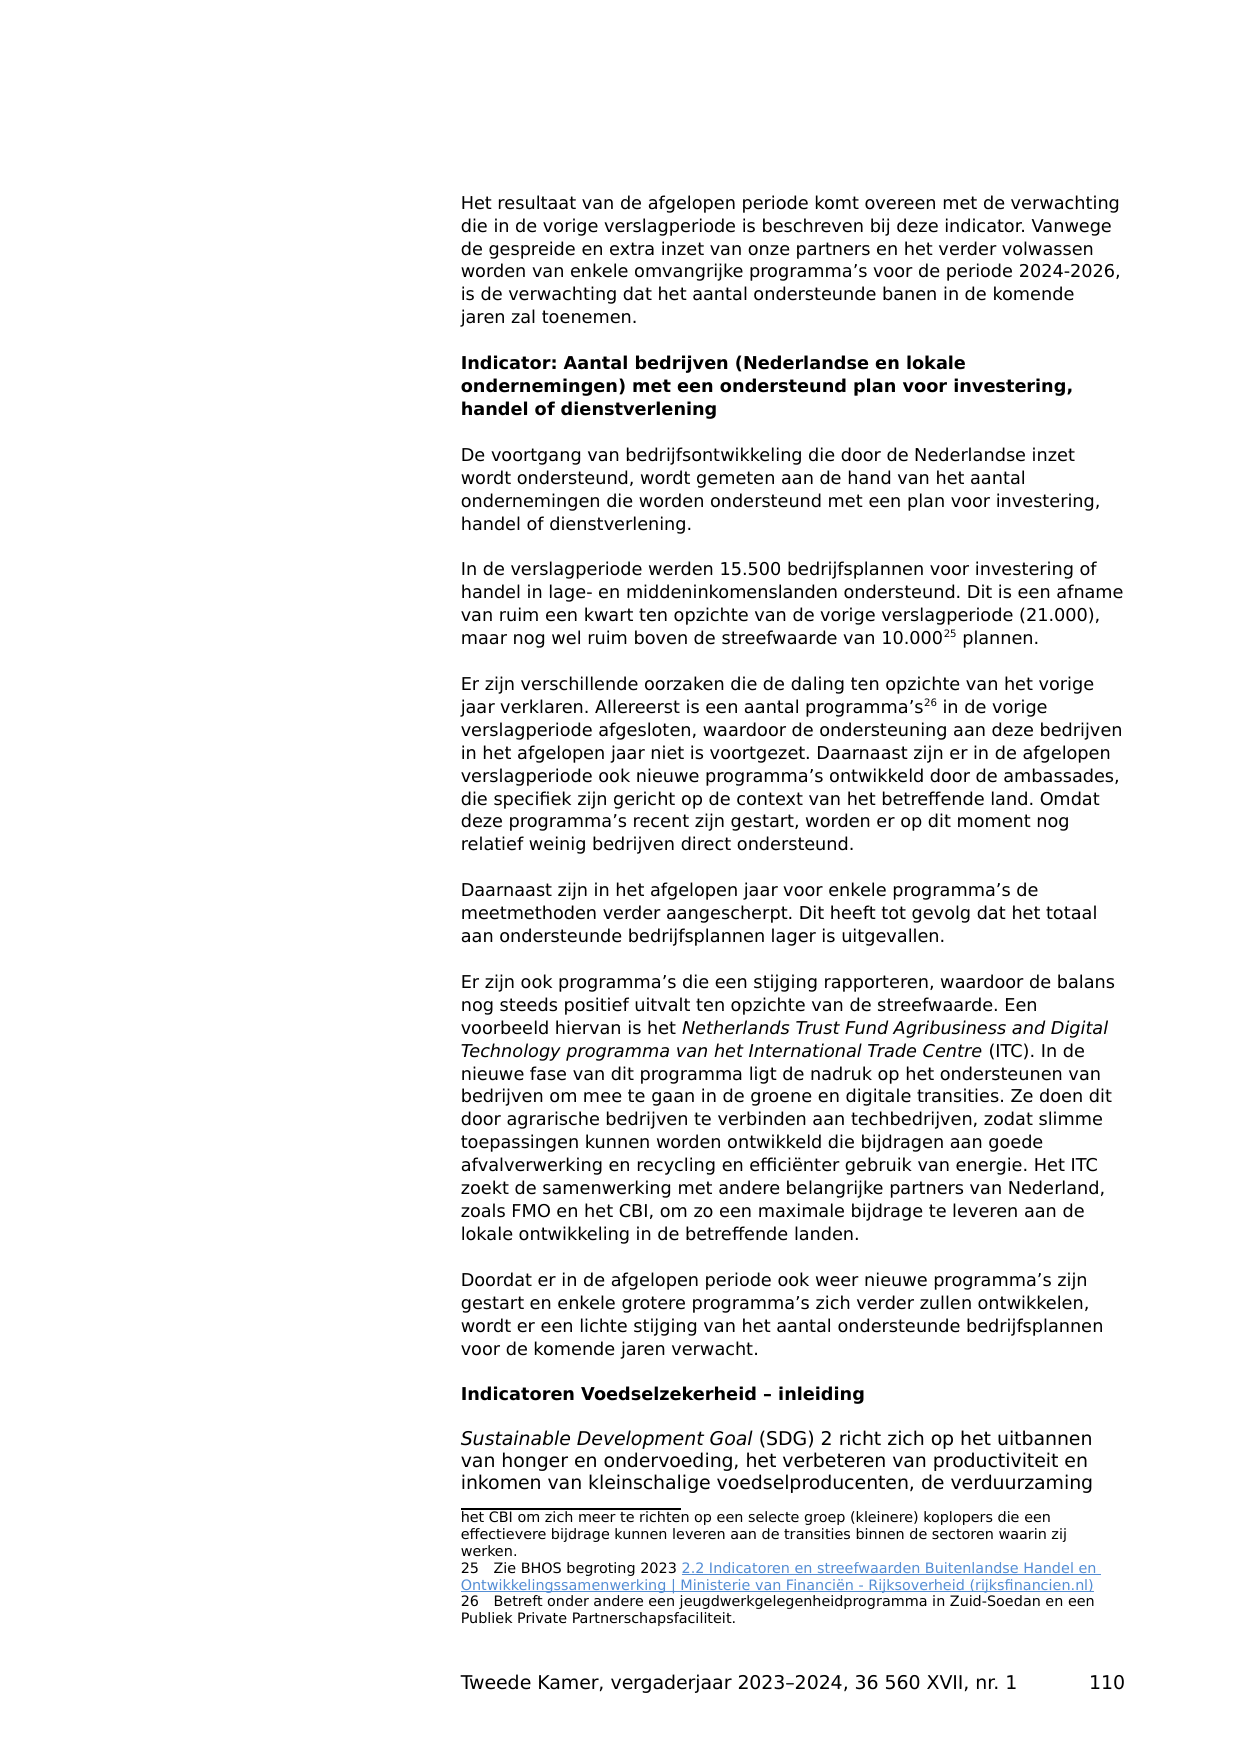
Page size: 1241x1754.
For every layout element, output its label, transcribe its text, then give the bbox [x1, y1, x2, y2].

text Het resultaat van de afgelopen periode komt overeen met de verwachting die in de vorige verslagperiode is beschreven bij deze indicator. Vanwege de gespreide en extra inzet van onze partners en het verder volwassen worden van enkele omvangrijke programma’s voor de periode 2024-2026, is de verwachting dat het aantal ondersteunde banen in de komende jaren zal toenemen. [461, 191, 1125, 328]
text Daarnaast zijn in het afgelopen jaar voor enkele programma’s de meetmethoden verder aangescherpt. Dit heeft tot gevolg dat het totaal aan ondersteunde bedrijfsplannen lager is uitgevallen. [461, 878, 1125, 947]
text Er zijn verschillende oorzaken die de daling ten opzichte van het vorige jaar verklaren. Allereerst is een aantal programma’s in de vorige verslagperiode afgesloten, waardoor de ondersteuning aan deze bedrijven in het afgelopen jaar niet is voortgezet. Daarnaast zijn er in de afgelopen verslagperiode ook nieuwe programma’s ontwikkeld door de ambassades, die specifiek zijn gericht op de context van het betreffende land. Omdat deze programma’s recent zijn gestart, worden er op dit moment nog relatief weinig bedrijven direct ondersteund. [461, 672, 1125, 855]
text Sustainable Development Goal (SDG) 2 richt zich op het uitbannen van honger en ondervoeding, het verbeteren van productiviteit en inkomen van kleinschalige voedselproducenten, de verduurzaming [461, 1428, 1125, 1494]
text Indicatoren Voedselzekerheid – inleiding [461, 1382, 1125, 1405]
text Indicator: Aantal bedrijven (Nederlandse en lokale ondernemingen) met een ondersteund plan voor investering, handel of dienstverlening [461, 351, 1125, 420]
text het CBI om zich meer te richten op een selecte groep (kleinere) koplopers die een effectievere bijdrage kunnen leveren aan de transities binnen de sectoren waarin zij werken. [461, 1509, 1125, 1560]
text Doordat er in de afgelopen periode ook weer nieuwe programma’s zijn gestart en enkele grotere programma’s zich verder zullen ontwikkelen, wordt er een lichte stijging van het aantal ondersteunde bedrijfsplannen voor de komende jaren verwacht. [461, 1268, 1125, 1359]
text Er zijn ook programma’s die een stijging rapporteren, waardoor de balans nog steeds positief uitvalt ten opzichte van de streefwaarde. Een voorbeeld hiervan is het Netherlands Trust Fund Agribusiness and Digital Technology programma van het International Trade Centre (ITC). In de nieuwe fase van dit programma ligt de nadruk op het ondersteunen van bedrijven om mee te gaan in de groene en digitale transities. Ze doen dit door agrarische bedrijven te verbinden aan techbedrijven, zodat slimme toepassingen kunnen worden ontwikkeld die bijdragen aan goede afvalverwerking en recycling en efficiënter gebruik van energie. Het ITC zoekt de samenwerking met andere belangrijke partners van Nederland, zoals FMO en het CBI, om zo een maximale bijdrage te leveren aan de lokale ontwikkeling in de betreffende landen. [461, 970, 1125, 1245]
text De voortgang van bedrijfsontwikkeling die door de Nederlandse inzet wordt ondersteund, wordt gemeten aan de hand van het aantal ondernemingen die worden ondersteund met een plan voor investering, handel of dienstverlening. [461, 443, 1125, 534]
text __Zie BHOS begroting 2023 2.2 Indicatoren en streefwaarden Buitenlandse Handel en Ontwikkelingssamenwerking | Ministerie van Financiën - Rijksoverheid (rijksfinancien.nl) [461, 1560, 1125, 1593]
text In de verslagperiode werden 15.500 bedrijfsplannen voor investering of handel in lage- en middeninkomenslanden ondersteund. Dit is een afname van ruim een kwart ten opzichte van de vorige verslagperiode (21.000), maar nog wel ruim boven de streefwaarde van 10.000 plannen. [461, 557, 1125, 649]
text __Betreft onder andere een jeugdwerkgelegenheidprogramma in Zuid-Soedan en een Publiek Private Partnerschapsfaciliteit. [461, 1593, 1125, 1627]
